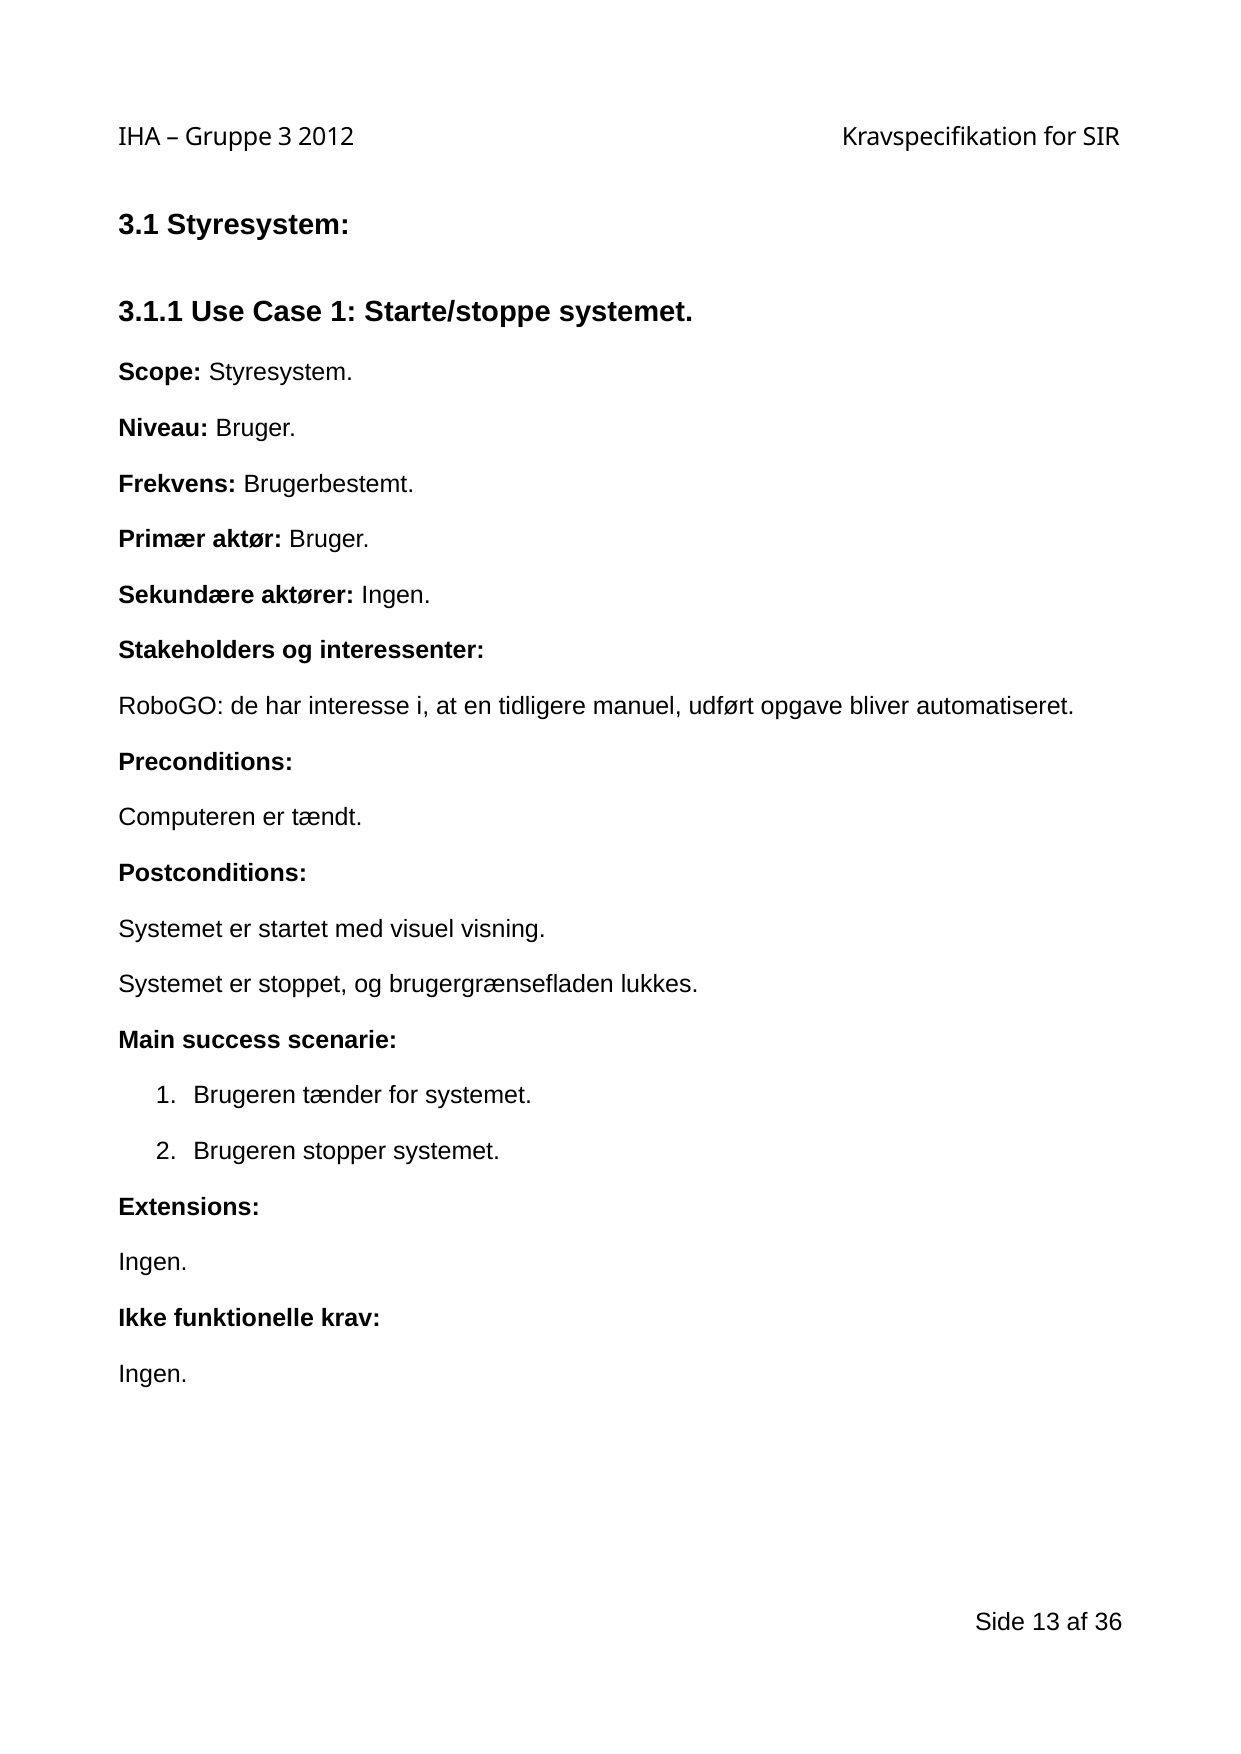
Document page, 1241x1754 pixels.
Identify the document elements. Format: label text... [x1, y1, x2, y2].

text Preconditions: [118, 747, 1122, 775]
list Brugeren tænder for systemet. [156, 1080, 1122, 1109]
text Sekundære aktører: Ingen. [118, 580, 1122, 608]
text Systemet er startet med visuel visning. [118, 913, 1122, 942]
text Ikke funktionelle krav: [118, 1303, 1122, 1332]
text Main success scenarie: [118, 1025, 1122, 1053]
text Systemet er stoppet, og brugergrænsefladen lukkes. [118, 969, 1122, 998]
text Scope: Styresystem. [118, 357, 1122, 386]
list Brugeren stopper systemet. [156, 1136, 1122, 1165]
text Niveau: Bruger. [118, 413, 1122, 442]
text Postconditions: [118, 858, 1122, 887]
text Extensions: [118, 1192, 1122, 1220]
text Ingen. [118, 1358, 1122, 1387]
text Ingen. [118, 1247, 1122, 1276]
text Stakeholders og interessenter: [118, 635, 1122, 664]
subtitle 3.1 Styresystem: [118, 207, 1122, 240]
text Computeren er tændt. [118, 802, 1122, 831]
text RoboGO: de har interesse i, at en tidligere manuel, udført opgave bliver automatiseret. [118, 691, 1122, 720]
text Primær aktør: Bruger. [118, 524, 1122, 553]
text Frekvens: Brugerbestemt. [118, 468, 1122, 497]
subtitle 3.1.1 Use Case 1: Starte/stoppe systemet. [118, 294, 1122, 328]
